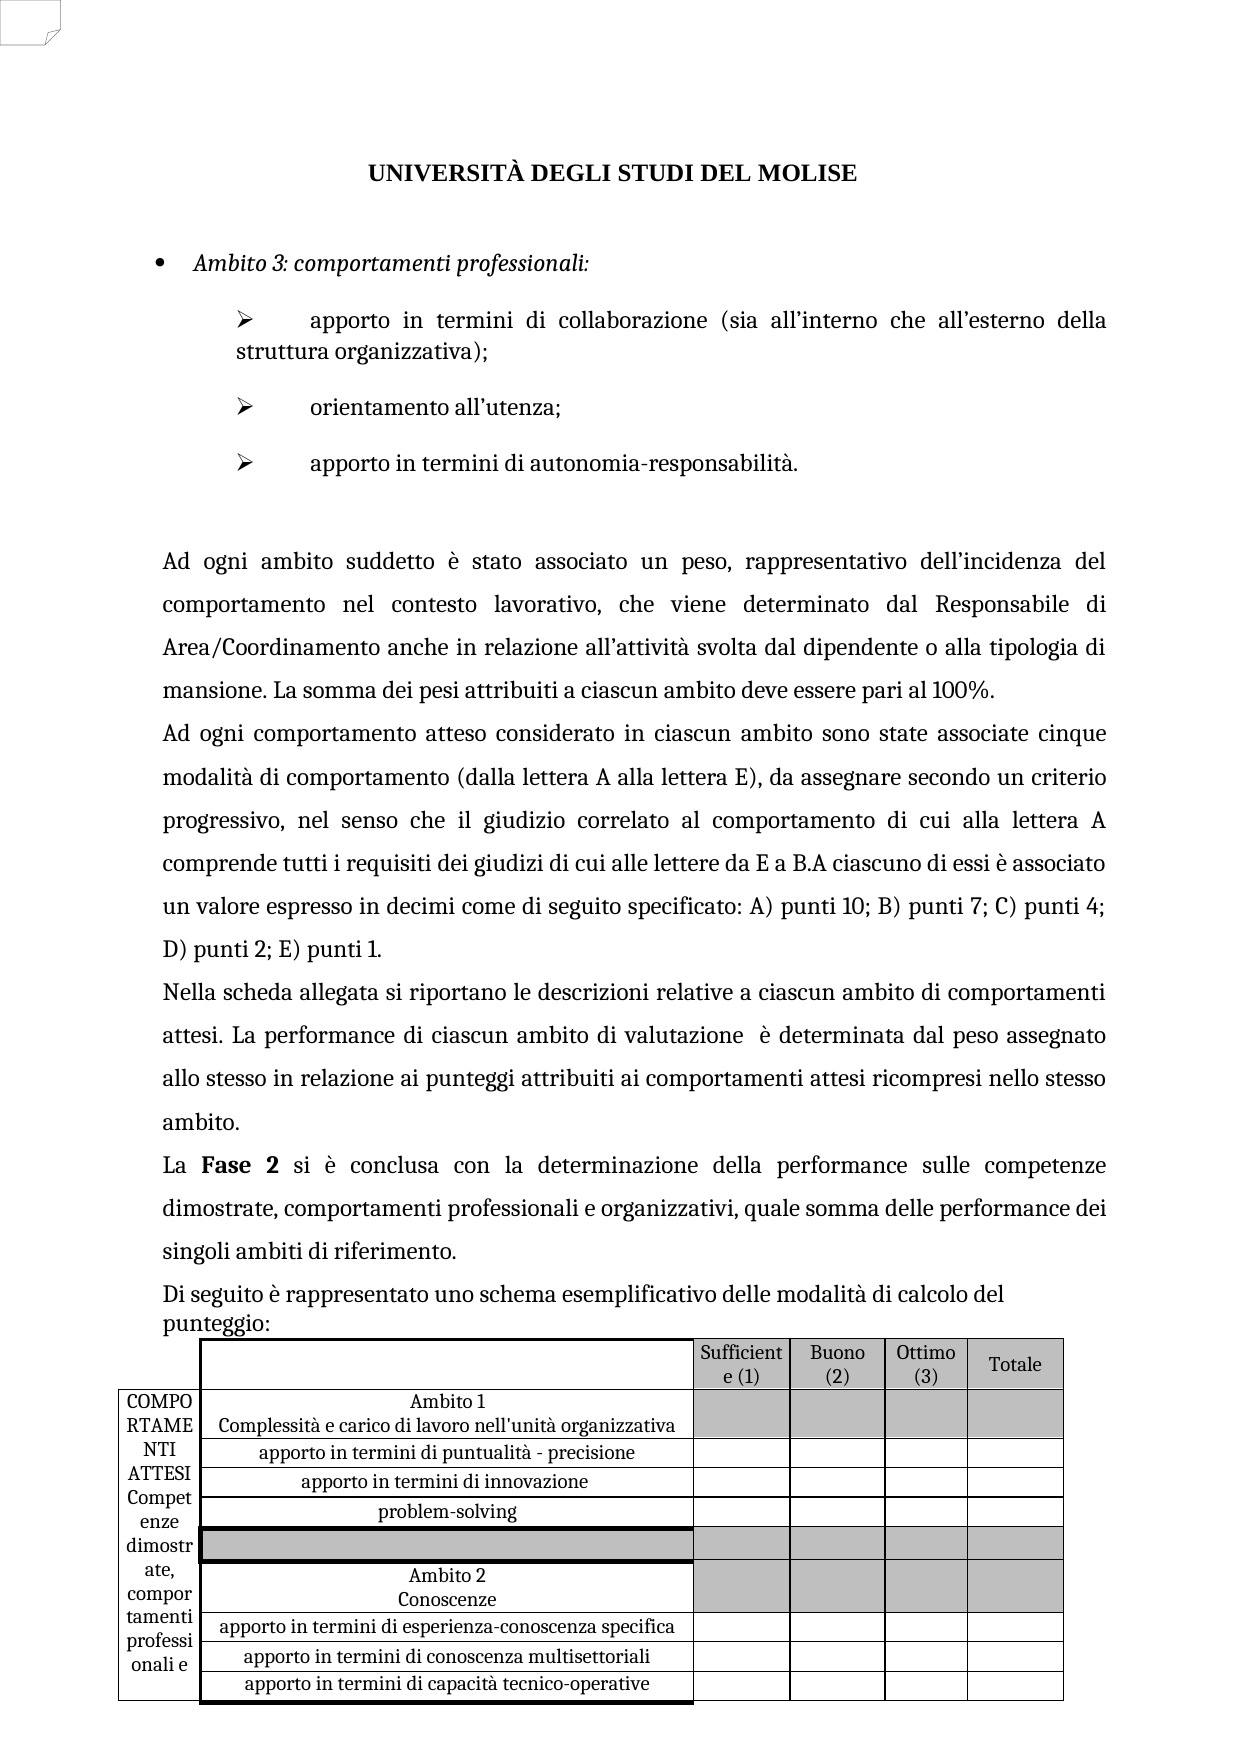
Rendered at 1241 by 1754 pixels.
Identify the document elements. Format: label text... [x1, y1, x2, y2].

table_cell [791, 1560, 884, 1612]
table_cell [886, 1672, 967, 1700]
table_cell apporto in termini di esperienza-conoscenza specifica [202, 1613, 693, 1641]
table_cell [791, 1672, 884, 1700]
table_cell [968, 1560, 1063, 1612]
table_cell COMPORTAMENTI ATTESI Competenze dimostrate, comportamenti professionali e [119, 1390, 199, 1700]
table_cell [968, 1439, 1063, 1467]
table_cell [968, 1527, 1063, 1559]
table_cell [694, 1527, 789, 1559]
table_cell apporto in termini di puntualità - precisione [202, 1439, 693, 1467]
table_cell apporto in termini di conoscenza multisettoriali [202, 1642, 693, 1671]
table_cell [968, 1468, 1063, 1496]
table_cell [886, 1642, 967, 1671]
table_cell [791, 1390, 884, 1437]
table_cell [886, 1390, 967, 1437]
table_header [118, 1338, 199, 1388]
table_cell [674, 1531, 693, 1559]
table_cell [886, 1468, 967, 1496]
table_cell [694, 1390, 789, 1437]
table_cell [968, 1672, 1063, 1700]
table_cell [694, 1672, 789, 1700]
table_header Buono (2) [791, 1339, 884, 1388]
table_header Sufficiente (1) [694, 1339, 789, 1388]
table_cell [791, 1527, 884, 1559]
table_cell [694, 1439, 789, 1467]
table_cell [886, 1613, 967, 1641]
table_cell [886, 1560, 967, 1612]
table_cell [791, 1642, 884, 1671]
table_cell [791, 1439, 884, 1467]
table_cell Ambito 2 Conoscenze [202, 1564, 693, 1612]
table_cell [886, 1439, 967, 1467]
table_cell [968, 1642, 1063, 1671]
table_cell [203, 1531, 635, 1559]
table_cell apporto in termini di innovazione [202, 1468, 693, 1496]
table_header Ottimo (3) [886, 1339, 967, 1388]
table_cell [694, 1560, 789, 1612]
table_cell problem-solving [202, 1498, 693, 1526]
table_cell Ambito 1 Complessità e carico di lavoro nell'unità organizzativa [202, 1390, 693, 1437]
table_cell [694, 1642, 789, 1671]
table_cell [886, 1527, 967, 1559]
table_cell apporto in termini di capacità tecnico-operative [202, 1672, 693, 1700]
text Nella scheda allegata si riportano le descrizioni relative a ciascun ambito di comportamenti attesi. La performance di ciascun ambito di valutazione è determinata dal peso assegnato allo stesso in relazione ai punteggi attribuiti ai comportamenti attesi ricompresi nello stesso ambito. [162, 978, 1107, 1136]
list Ambito 3: comportamenti professionali: [156, 247, 1107, 278]
table_header Totale [968, 1339, 1063, 1388]
table_cell [791, 1613, 884, 1641]
list orientamento all’utenza; [235, 391, 1107, 422]
table_cell [791, 1468, 884, 1496]
table_header [202, 1341, 693, 1388]
text Di seguito è rappresentato uno schema esemplificativo delle modalità di calcolo del punteggio: [162, 1280, 1107, 1337]
list apporto in termini di collaborazione (sia all’interno che all’esterno della struttura organizzativa); [235, 303, 1107, 366]
list apporto in termini di autonomia-responsabilità. [235, 447, 1107, 478]
table_cell [886, 1498, 967, 1526]
text Ad ogni ambito suddetto è stato associato un peso, rappresentativo dell’incidenza del comportamento nel contesto lavorativo, che viene determinato dal Responsabile di Area/Coordinamento anche in relazione all’attività svolta dal dipendente o alla tipologia di mansione. La somma dei pesi attribuiti a ciascun ambito deve essere pari al 100%. [162, 547, 1107, 705]
text La Fase 2 si è conclusa con la determinazione della performance sulle competenze dimostrate, comportamenti professionali e organizzativi, quale somma delle performance dei singoli ambiti di riferimento. [162, 1151, 1107, 1266]
table_cell [968, 1498, 1063, 1526]
table_cell [694, 1613, 789, 1641]
table_cell [968, 1613, 1063, 1641]
table_cell [791, 1498, 884, 1526]
table_cell [694, 1468, 789, 1496]
table_cell [694, 1498, 789, 1526]
table_cell [635, 1531, 674, 1559]
table_cell [968, 1390, 1063, 1437]
text Ad ogni comportamento atteso considerato in ciascun ambito sono state associate cinque modalità di comportamento (dalla lettera A alla lettera E), da assegnare secondo un criterio progressivo, nel senso che il giudizio correlato al comportamento di cui alla lettera A comprende tutti i requisiti dei giudizi di cui alle lettere da E a B.A ciascuno di essi è associato un valore espresso in decimi come di seguito specificato: A) punti 10; B) punti 7; C) punti 4; D) punti 2; E) punti 1. [162, 719, 1107, 964]
